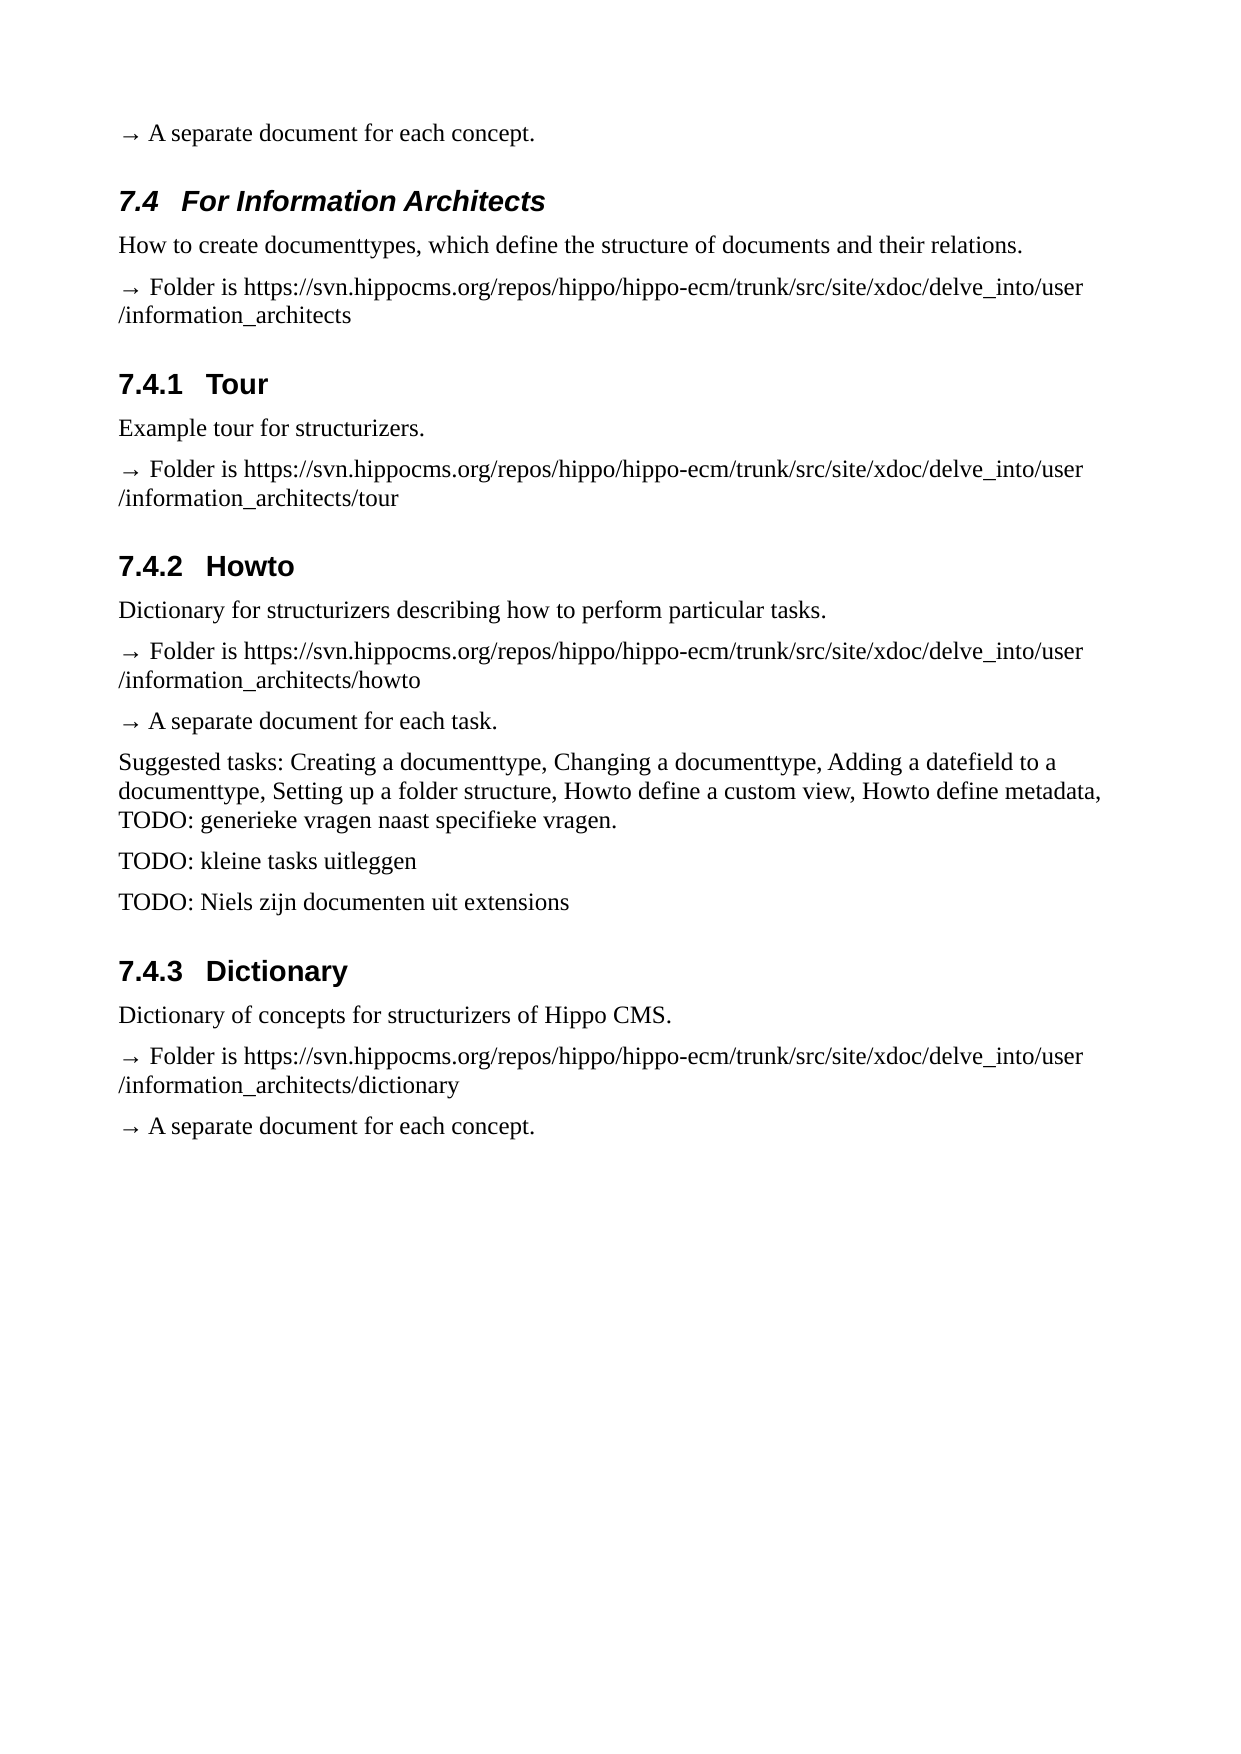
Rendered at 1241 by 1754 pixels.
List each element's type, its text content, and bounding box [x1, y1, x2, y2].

text → Folder is https://svn.hippocms.org/repos/hippo/hippo-ecm/trunk/src/site/xdoc/delve_into/user /information_architects/tour [118, 454, 1122, 511]
text → Folder is https://svn.hippocms.org/repos/hippo/hippo-ecm/trunk/src/site/xdoc/delve_into/user /information_architects/howto [118, 636, 1122, 694]
text Suggested tasks: Creating a documenttype, Changing a documenttype, Adding a datefield to a documenttype, Setting up a folder structure, Howto define a custom view, Howto define metadata, TODO: generieke vragen naast specifieke vragen. [118, 747, 1122, 834]
subtitle Tour [118, 367, 1122, 400]
subtitle Howto [118, 549, 1122, 582]
text → A separate document for each concept. [118, 118, 1122, 147]
text Dictionary of concepts for structurizers of Hippo CMS. [118, 1000, 1122, 1028]
text Dictionary for structurizers describing how to perform particular tasks. [118, 595, 1122, 624]
text TODO: Niels zijn documenten uit extensions [118, 887, 1122, 916]
text → Folder is https://svn.hippocms.org/repos/hippo/hippo-ecm/trunk/src/site/xdoc/delve_into/user /information_architects/dictionary [118, 1041, 1122, 1098]
text Example tour for structurizers. [118, 413, 1122, 441]
text TODO: kleine tasks uitleggen [118, 846, 1122, 875]
text → Folder is https://svn.hippocms.org/repos/hippo/hippo-ecm/trunk/src/site/xdoc/delve_into/user /information_architects [118, 272, 1122, 329]
text → A separate document for each concept. [118, 1111, 1122, 1140]
subtitle For Information Architects [118, 184, 1122, 218]
subtitle Dictionary [118, 954, 1122, 987]
text How to create documenttypes, which define the structure of documents and their relations. [118, 230, 1122, 259]
text → A separate document for each task. [118, 706, 1122, 735]
